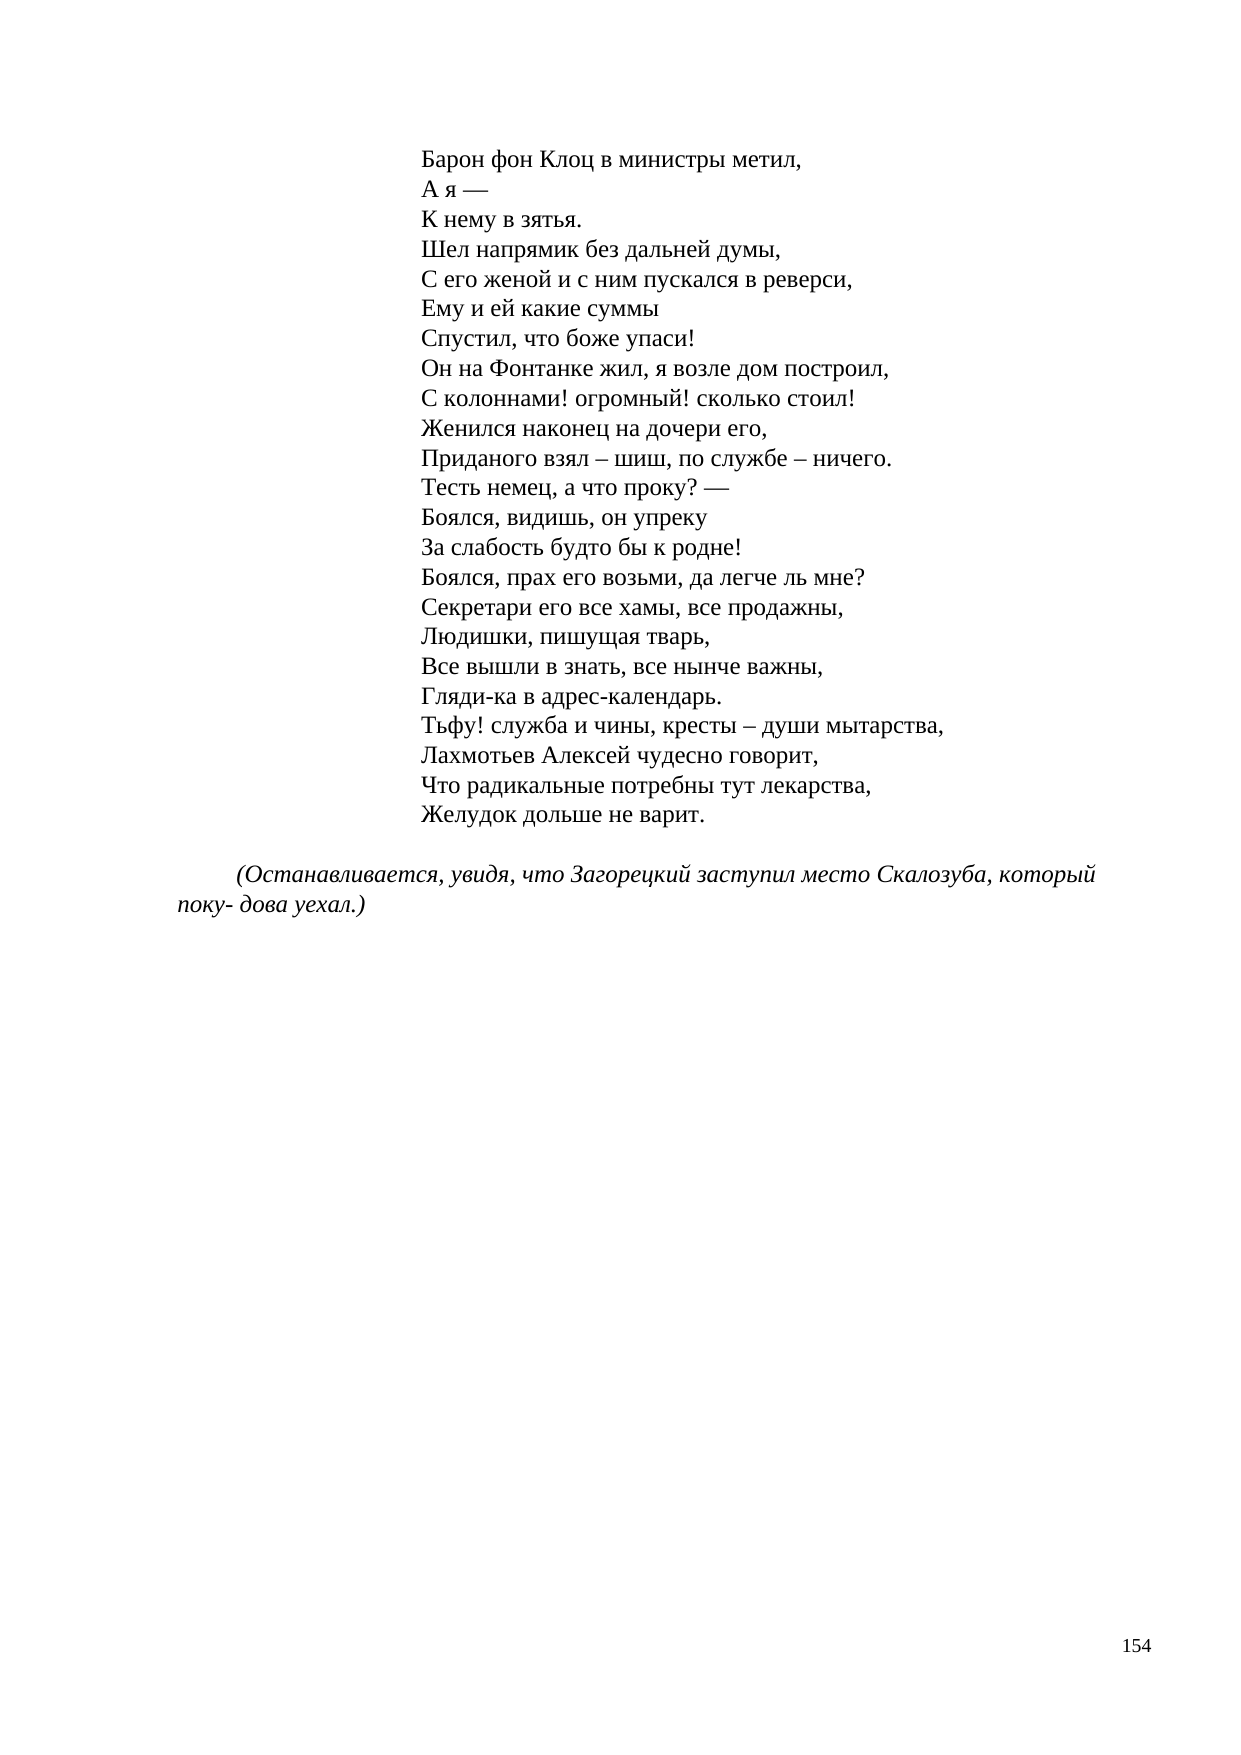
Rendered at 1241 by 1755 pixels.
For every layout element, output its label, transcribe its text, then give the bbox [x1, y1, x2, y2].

text Боялся, видишь, он упреку [421, 502, 1168, 531]
text (Останавливается, увидя, что Загорецкий заступил место Скалозуба, который поку- дова уехал.) [177, 859, 1161, 918]
text К нему в зятья. [421, 204, 1168, 233]
text Женился наконец на дочери его, [421, 413, 1168, 441]
text Барон фон Клоц в министры метил, А я — [421, 144, 804, 203]
text Он на Фонтанке жил, я возле дом построил, С колоннами! огромный! сколько стоил! [421, 353, 891, 412]
text С его женой и с ним пускался в реверси, Ему и ей какие суммы [421, 264, 893, 322]
text За слабость будто бы к родне! [421, 532, 1168, 561]
text Все вышли в знать, все нынче важны, Гляди-ка в адрес-календарь. [421, 651, 828, 709]
text Что радикальные потребны тут лекарства, Желудок дольше не варит. [421, 770, 893, 828]
text Приданого взял – шиш, по службе – ничего. Тесть немец, а что проку? — [421, 443, 946, 501]
text Спустил, что боже упаси! [421, 323, 1168, 352]
text Тьфу! служба и чины, кресты – души мытарства, Лахмотьев Алексей чудесно говорит, [421, 711, 949, 769]
text Боялся, прах его возьми, да легче ль мне? Секретари его все хамы, все продажны, Людишки, пишущая тварь, [421, 562, 893, 650]
text Шел напрямик без дальней думы, [421, 234, 1168, 263]
